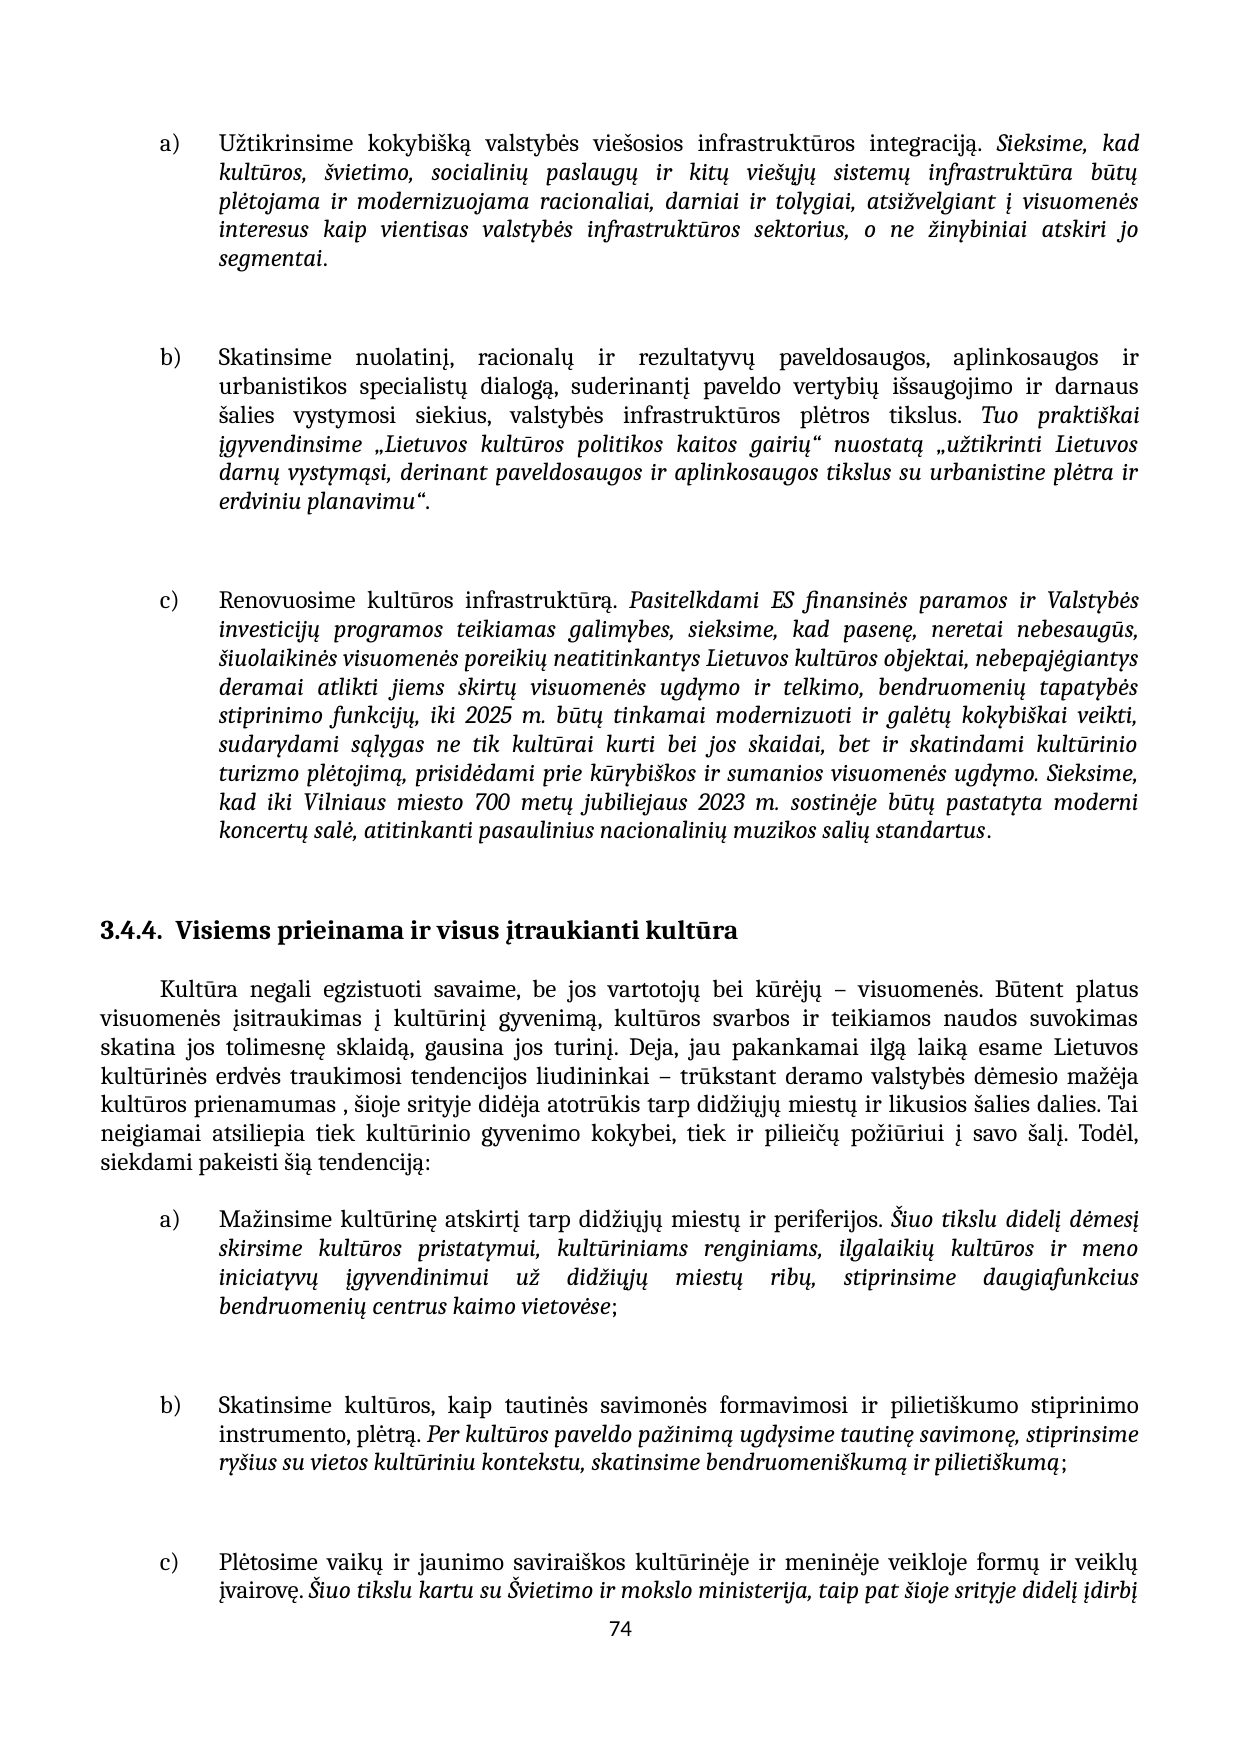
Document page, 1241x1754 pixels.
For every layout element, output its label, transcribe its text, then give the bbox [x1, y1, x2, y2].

list Plėtosime vaikų ir jaunimo saviraiškos kultūrinėje ir meninėje veikloje formų ir veiklų įvairovę. Šiuo tikslu kartu su Švietimo ir mokslo ministerija, taip pat šioje srityje didelį įdirbį [159, 1547, 1140, 1605]
list Skatinsime kultūros, kaip tautinės savimonės formavimosi ir pilietiškumo stiprinimo instrumento, plėtrą. Per kultūros paveldo pažinimą ugdysime tautinę savimonę, stiprinsime ryšius su vietos kultūriniu kontekstu, skatinsime bendruomeniškumą ir pilietiškumą; [159, 1391, 1140, 1477]
subtitle Visiems prieinama ir visus įtraukianti kultūra [100, 915, 1140, 947]
list Renovuosime kultūros infrastruktūrą. Pasitelkdami ES finansinės paramos ir Valstybės investicijų programos teikiamas galimybes, sieksime, kad pasenę, neretai nebesaugūs, šiuolaikinės visuomenės poreikių neatitinkantys Lietuvos kultūros objektai, nebepajėgiantys deramai atlikti jiems skirtų visuomenės ugdymo ir telkimo, bendruomenių tapatybės stiprinimo funkcijų, iki 2025 m. būtų tinkamai modernizuoti ir galėtų kokybiškai veikti, sudarydami sąlygas ne tik kultūrai kurti bei jos skaidai, bet ir skatindami kultūrinio turizmo plėtojimą, prisidėdami prie kūrybiškos ir sumanios visuomenės ugdymo. Sieksime, kad iki Vilniaus miesto 700 metų jubiliejaus 2023 m. sostinėje būtų pastatyta moderni koncertų salė, atitinkanti pasaulinius nacionalinių muzikos salių standartus. [159, 586, 1140, 845]
text Kultūra negali egzistuoti savaime, be jos vartotojų bei kūrėjų – visuomenės. Būtent platus visuomenės įsitraukimas į kultūrinį gyvenimą, kultūros svarbos ir teikiamos naudos suvokimas skatina jos tolimesnę sklaidą, gausina jos turinį. Deja, jau pakankamai ilgą laiką esame Lietuvos kultūrinės erdvės traukimosi tendencijos liudininkai – trūkstant deramo valstybės dėmesio mažėja kultūros prienamumas , šioje srityje didėja atotrūkis tarp didžiųjų miestų ir likusios šalies dalies. Tai neigiamai atsiliepia tiek kultūrinio gyvenimo kokybei, tiek ir pilieičų požiūriui į savo šalį. Todėl, siekdami pakeisti šią tendenciją: [100, 975, 1140, 1177]
list Užtikrinsime kokybišką valstybės viešosios infrastruktūros integraciją. Sieksime, kad kultūros, švietimo, socialinių paslaugų ir kitų viešųjų sistemų infrastruktūra būtų plėtojama ir modernizuojama racionaliai, darniai ir tolygiai, atsižvelgiant į visuomenės interesus kaip vientisas valstybės infrastruktūros sektorius, o ne žinybiniai atskiri jo segmentai. [159, 129, 1140, 273]
list Mažinsime kultūrinę atskirtį tarp didžiųjų miestų ir periferijos. Šiuo tikslu didelį dėmesį skirsime kultūros pristatymui, kultūriniams renginiams, ilgalaikių kultūros ir meno iniciatyvų įgyvendinimui už didžiųjų miestų ribų, stiprinsime daugiafunkcius bendruomenių centrus kaimo vietovėse; [159, 1205, 1140, 1320]
list Skatinsime nuolatinį, racionalų ir rezultatyvų paveldosaugos, aplinkosaugos ir urbanistikos specialistų dialogą, suderinantį paveldo vertybių išsaugojimo ir darnaus šalies vystymosi siekius, valstybės infrastruktūros plėtros tikslus. Tuo praktiškai įgyvendinsime „Lietuvos kultūros politikos kaitos gairių“ nuostatą „užtikrinti Lietuvos darnų vystymąsi, derinant paveldosaugos ir aplinkosaugos tikslus su urbanistine plėtra ir erdviniu planavimu“. [159, 343, 1140, 516]
